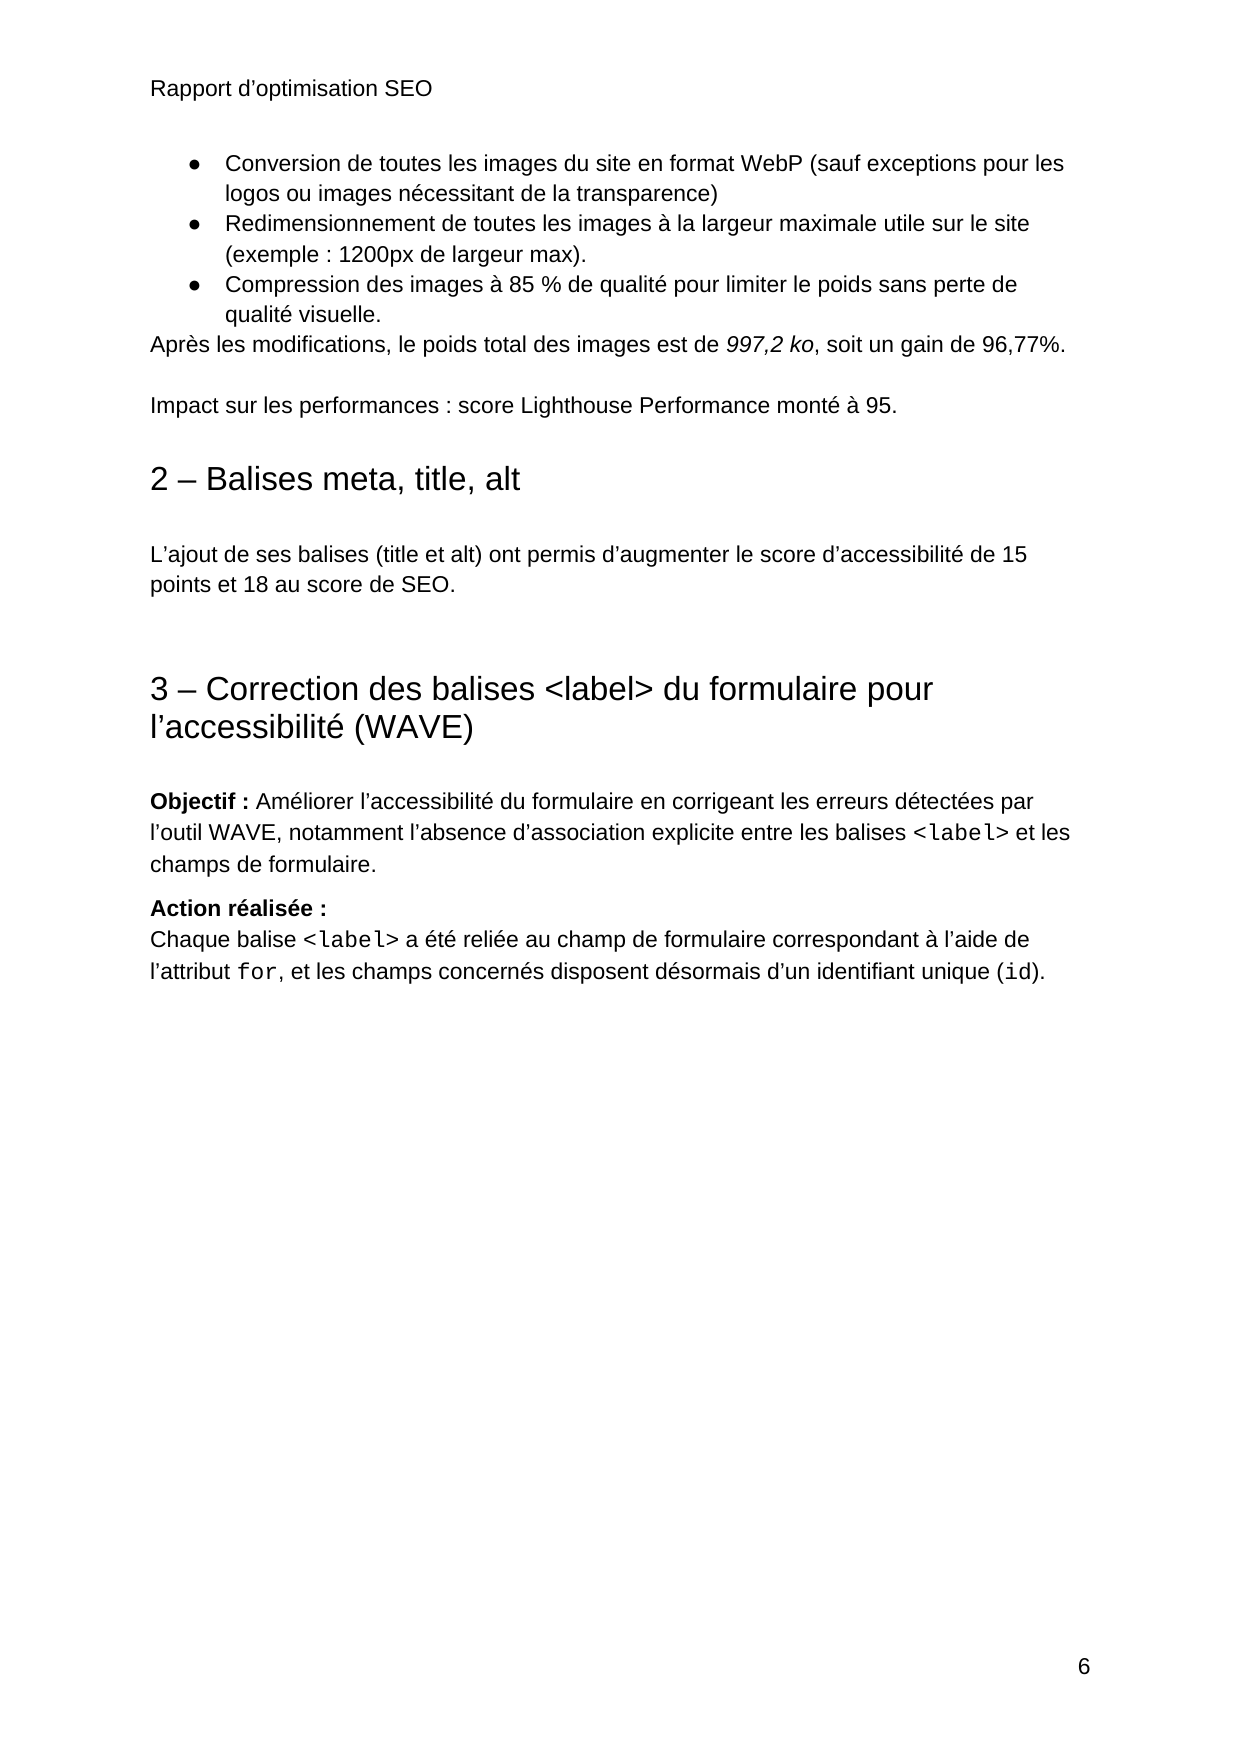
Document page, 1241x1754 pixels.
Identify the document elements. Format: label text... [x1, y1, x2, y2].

list Redimensionnement de toutes les images à la largeur maximale utile sur le site (exemple : 1200px de largeur max). [187, 210, 1090, 267]
text Impact sur les performances : score Lighthouse Performance monté à 95. [150, 392, 1090, 418]
list Compression des images à 85 % de qualité pour limiter le poids sans perte de qualité visuelle. [187, 271, 1090, 327]
subtitle 2 – Balises meta, title, alt [150, 459, 1090, 498]
text Objectif : Améliorer l’accessibilité du formulaire en corrigeant les erreurs détectées par l’outil WAVE, notamment l’absence d’association explicite entre les balises <label> et les champs de formulaire. [150, 788, 1090, 877]
text Après les modifications, le poids total des images est de 997,2 ko, soit un gain de 96,77%. [150, 331, 1090, 358]
subtitle 3 – Correction des balises <label> du formulaire pour l’accessibilité (WAVE) [150, 669, 1090, 746]
text L’ajout de ses balises (title et alt) ont permis d’augmenter le score d’accessibilité de 15 points et 18 au score de SEO. [150, 541, 1090, 597]
text Action réalisée : Chaque balise <label> a été reliée au champ de formulaire correspondant à l’aide de l’attribut for, et les champs concernés disposent désormais d’un identifiant unique (id). [150, 895, 1090, 986]
list Conversion de toutes les images du site en format WebP (sauf exceptions pour les logos ou images nécessitant de la transparence) [187, 150, 1090, 207]
